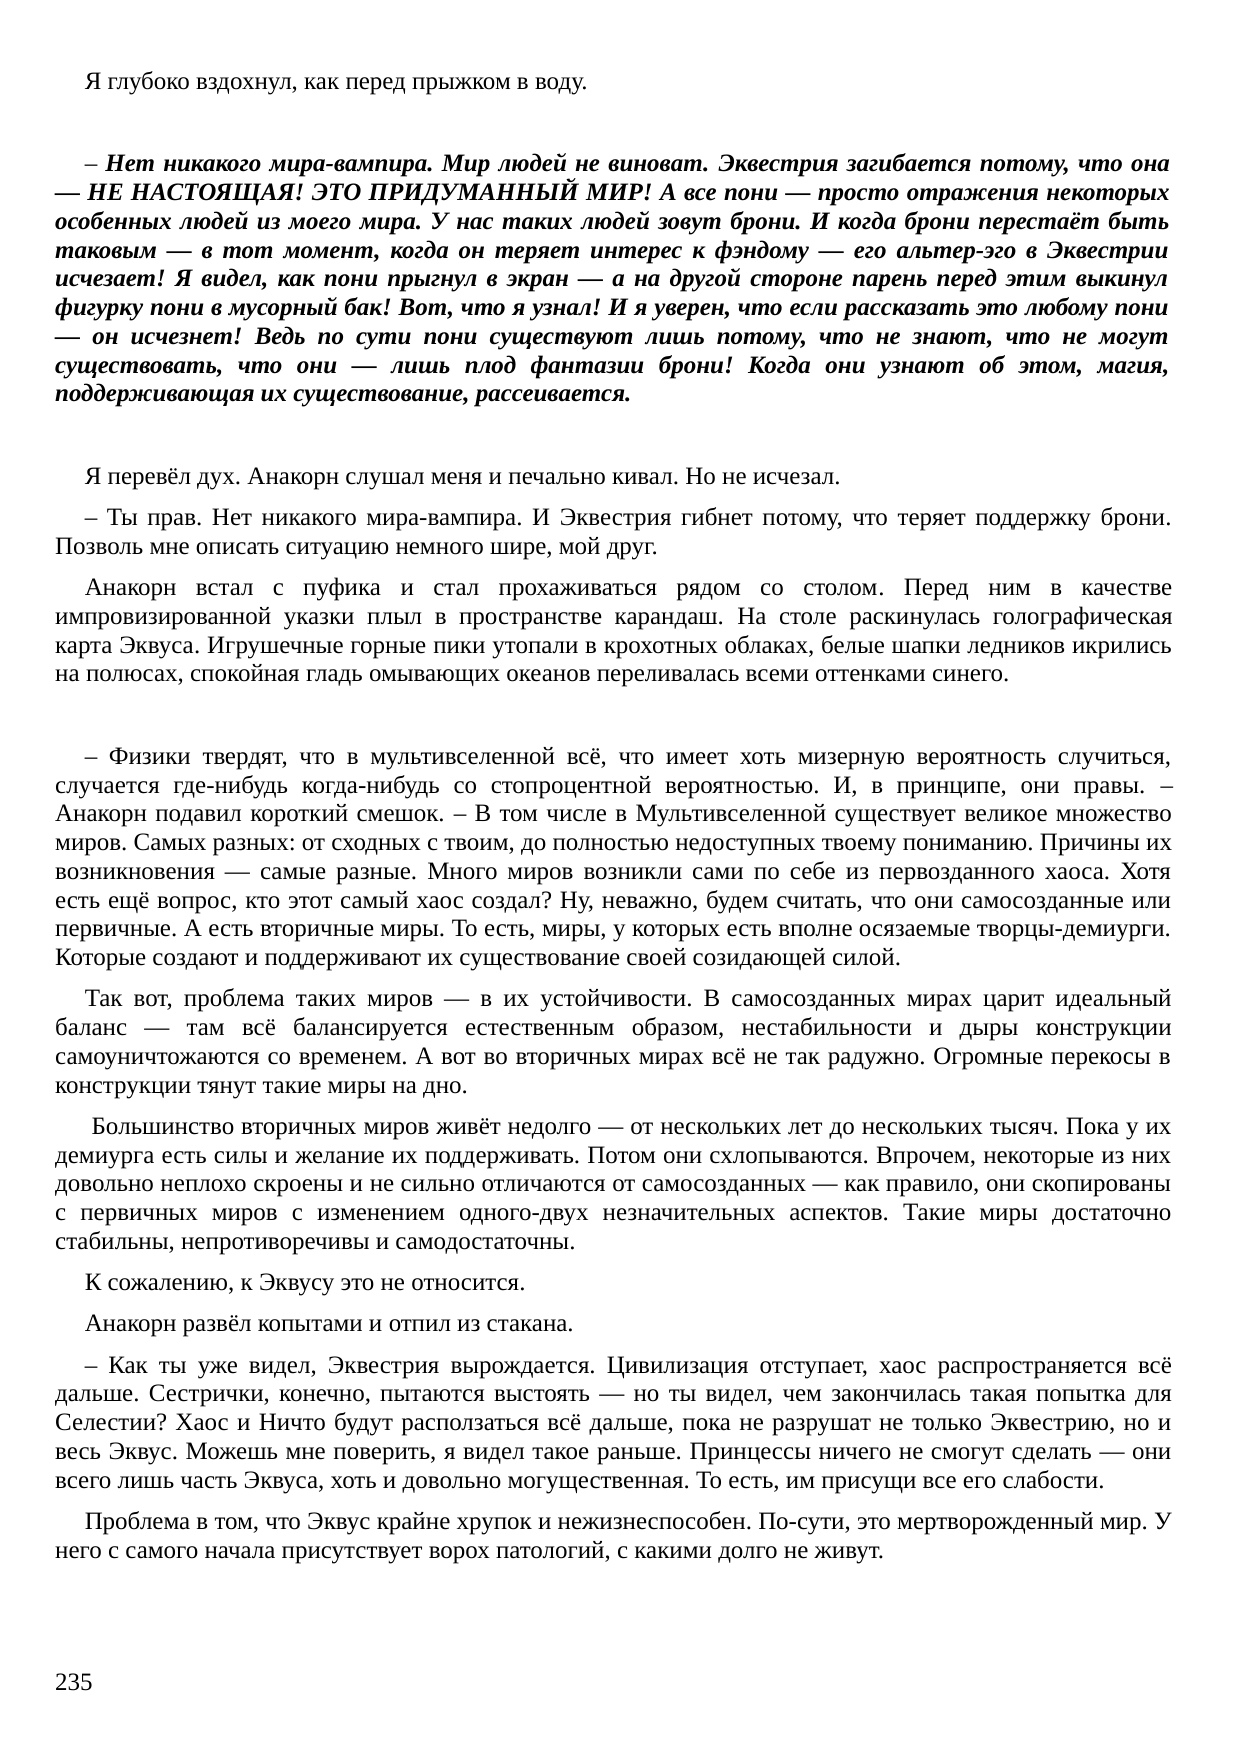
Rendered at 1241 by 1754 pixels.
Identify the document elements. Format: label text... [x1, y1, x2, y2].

text Я глубоко вздохнул, как перед прыжком в воду. [55, 66, 1173, 95]
text К сожалению, к Эквусу это не относится. [55, 1267, 1173, 1296]
text Проблема в том, что Эквус крайне хрупок и нежизнеспособен. По-сути, это мертворожденный мир. У него с самого начала присутствует ворох патологий, с какими долго не живут. [55, 1506, 1173, 1563]
text – Физики твердят, что в мультивселенной всё, что имеет хоть мизерную вероятность случиться, случается где-нибудь когда-нибудь со стопроцентной вероятностью. И, в принципе, они правы. – Анакорн подавил короткий смешок. – В том числе в Мультивселенной существует великое множество миров. Самых разных: от сходных с твоим, до полностью недоступных твоему пониманию. Причины их возникновения — самые разные. Много миров возникли сами по себе из первозданного хаоса. Хотя есть ещё вопрос, кто этот самый хаос создал? Ну, неважно, будем считать, что они самосозданные или первичные. А есть вторичные миры. То есть, миры, у которых есть вполне осязаемые творцы-демиурги. Которые создают и поддерживают их существование своей созидающей силой. [55, 741, 1173, 971]
text Большинство вторичных миров живёт недолго — от нескольких лет до нескольких тысяч. Пока у их демиурга есть силы и желание их поддерживать. Потом они схлопываются. Впрочем, некоторые из них довольно неплохо скроены и не сильно отличаются от самосозданных — как правило, они скопированы с первичных миров с изменением одного-двух незначительных аспектов. Такие миры достаточно стабильны, непротиворечивы и самодостаточны. [55, 1111, 1173, 1255]
text – Ты прав. Нет никакого мира-вампира. И Эквестрия гибнет потому, что теряет поддержку брони. Позволь мне описать ситуацию немного шире, мой друг. [55, 502, 1173, 560]
text Так вот, проблема таких миров — в их устойчивости. В самосозданных мирах царит идеальный баланс — там всё балансируется естественным образом, нестабильности и дыры конструкции самоуничтожаются со временем. А вот во вторичных мирах всё не так радужно. Огромные перекосы в конструкции тянут такие миры на дно. [55, 983, 1173, 1098]
text – Как ты уже видел, Эквестрия вырождается. Цивилизация отступает, хаос распространяется всё дальше. Сестрички, конечно, пытаются выстоять — но ты видел, чем закончилась такая попытка для Селестии? Хаос и Ничто будут расползаться всё дальше, пока не разрушат не только Эквестрию, но и весь Эквус. Можешь мне поверить, я видел такое раньше. Принцессы ничего не смогут сделать — они всего лишь часть Эквуса, хоть и довольно могущественная. То есть, им присущи все его слабости. [55, 1350, 1173, 1493]
text Анакорн встал с пуфика и стал прохаживаться рядом со столом. Перед ним в качестве импровизированной указки плыл в пространстве карандаш. На столе раскинулась голографическая карта Эквуса. Игрушечные горные пики утопали в крохотных облаках, белые шапки ледников икрились на полюсах, спокойная гладь омывающих океанов переливалась всеми оттенками синего. [55, 572, 1173, 687]
text Я перевёл дух. Анакорн слушал меня и печально кивал. Но не исчезал. [55, 461, 1173, 490]
text Анакорн развёл копытами и отпил из стакана. [55, 1308, 1173, 1337]
text – Нет никакого мира-вампира. Мир людей не виноват. Эквестрия загибается потому, что она — НЕ НАСТОЯЩАЯ! ЭТО ПРИДУМАННЫЙ МИР! А все пони — просто отражения некоторых особенных людей из моего мира. У нас таких людей зовут брони. И когда брони перестаёт быть таковым — в тот момент, когда он теряет интерес к фэндому — его альтер-эго в Эквестрии исчезает! Я видел, как пони прыгнул в экран — а на другой стороне парень перед этим выкинул фигурку пони в мусорный бак! Вот, что я узнал! И я уверен, что если рассказать это любому пони — он исчезнет! Ведь по сути пони существуют лишь потому, что не знают, что не могут существовать, что они — лишь плод фантазии брони! Когда они узнают об этом, магия, поддерживающая их существование, рассеивается. [55, 148, 1173, 407]
